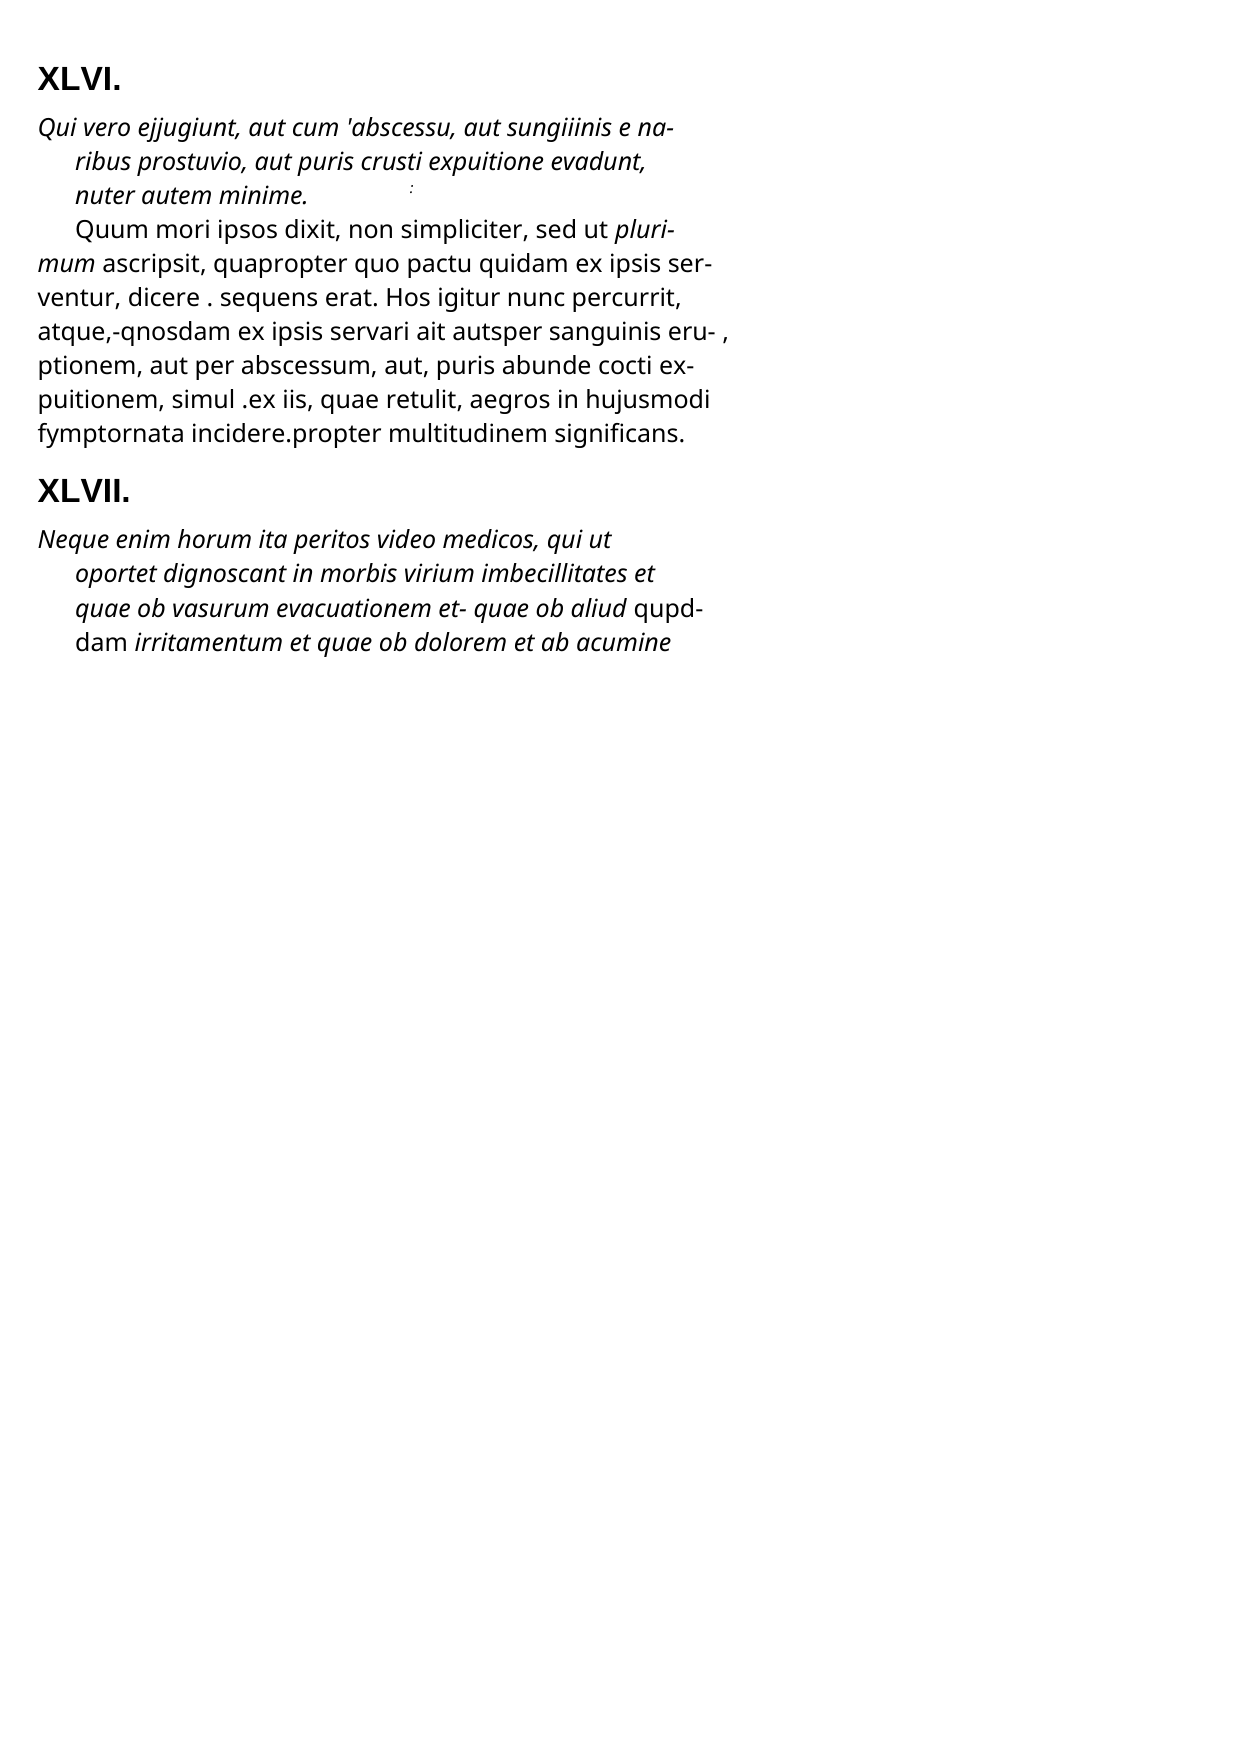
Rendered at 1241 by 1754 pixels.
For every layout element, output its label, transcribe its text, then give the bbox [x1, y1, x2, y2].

subtitle XLVI. [37, 58, 1203, 97]
text Quum mori ipsos dixit, non simpliciter, sed ut pluri- mum ascripsit, quapropter quo pactu quidam ex ipsis ser- ventur, dicere . sequens erat. Hos igitur nunc percurrit, atque,-qnosdam ex ipsis servari ait autsper sanguinis eru- , ptionem, aut per abscessum, aut, puris abunde cocti ex- puitionem, simul .ex iis, quae retulit, aegros in hujusmodi fymptornata incidere.propter multitudinem significans. [37, 212, 1203, 450]
subtitle XLVII. [37, 471, 1203, 509]
text Neque enim horum ita peritos video medicos, qui ut oportet dignoscant in morbis virium imbecillitates et quae ob vasurum evacuationem et- quae ob aliud qupd- dam irritamentum et quae ob dolorem et ab acumine [37, 522, 1203, 658]
text Qui vero ejjugiunt, aut cum 'abscessu, aut sungiiinis e na- ribus prostuvio, aut puris crusti expuitione evadunt, nuter autem minime. : [37, 109, 1203, 212]
